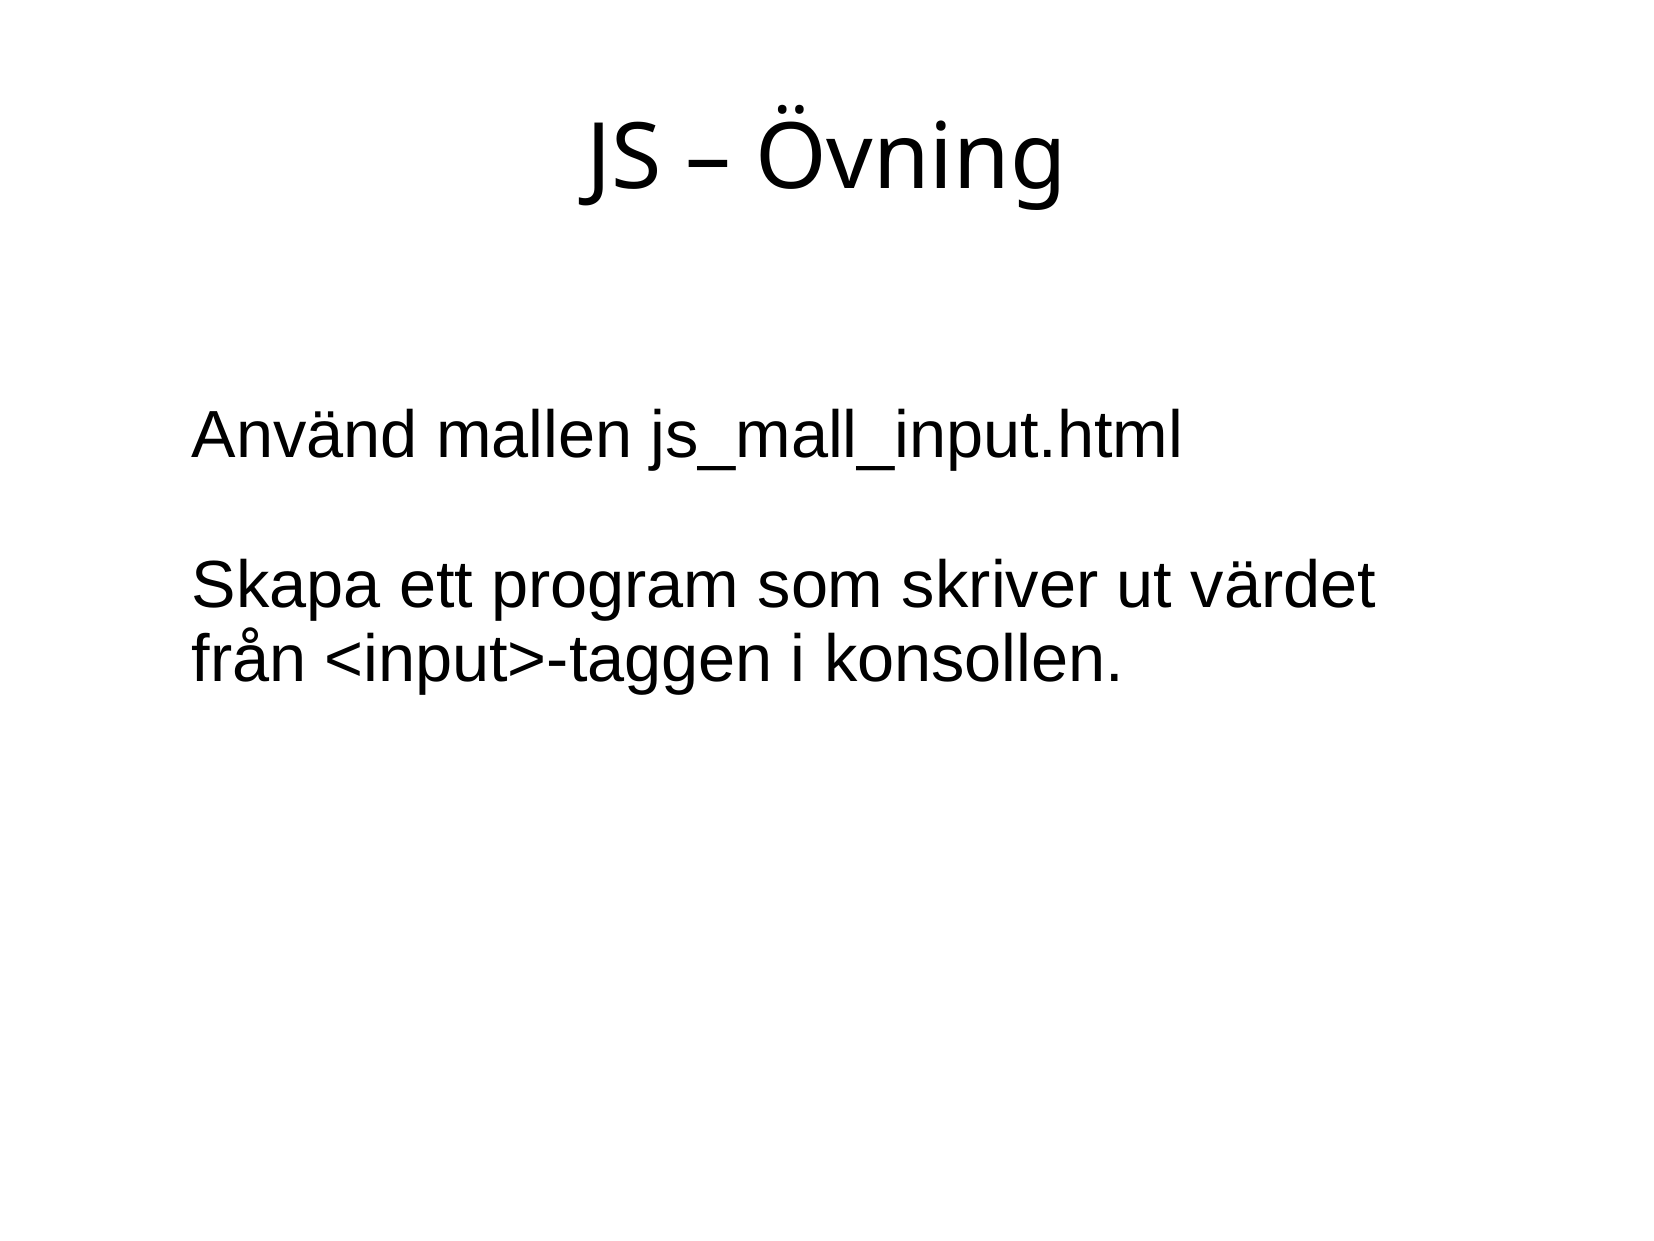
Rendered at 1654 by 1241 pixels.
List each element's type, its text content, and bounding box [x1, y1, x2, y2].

title JS – Övning [82, 49, 1571, 257]
text_box Använd mallen js_mall_input.html Skapa ett program som skriver ut värdet från <input>-taggen i konsollen. [177, 389, 1453, 704]
